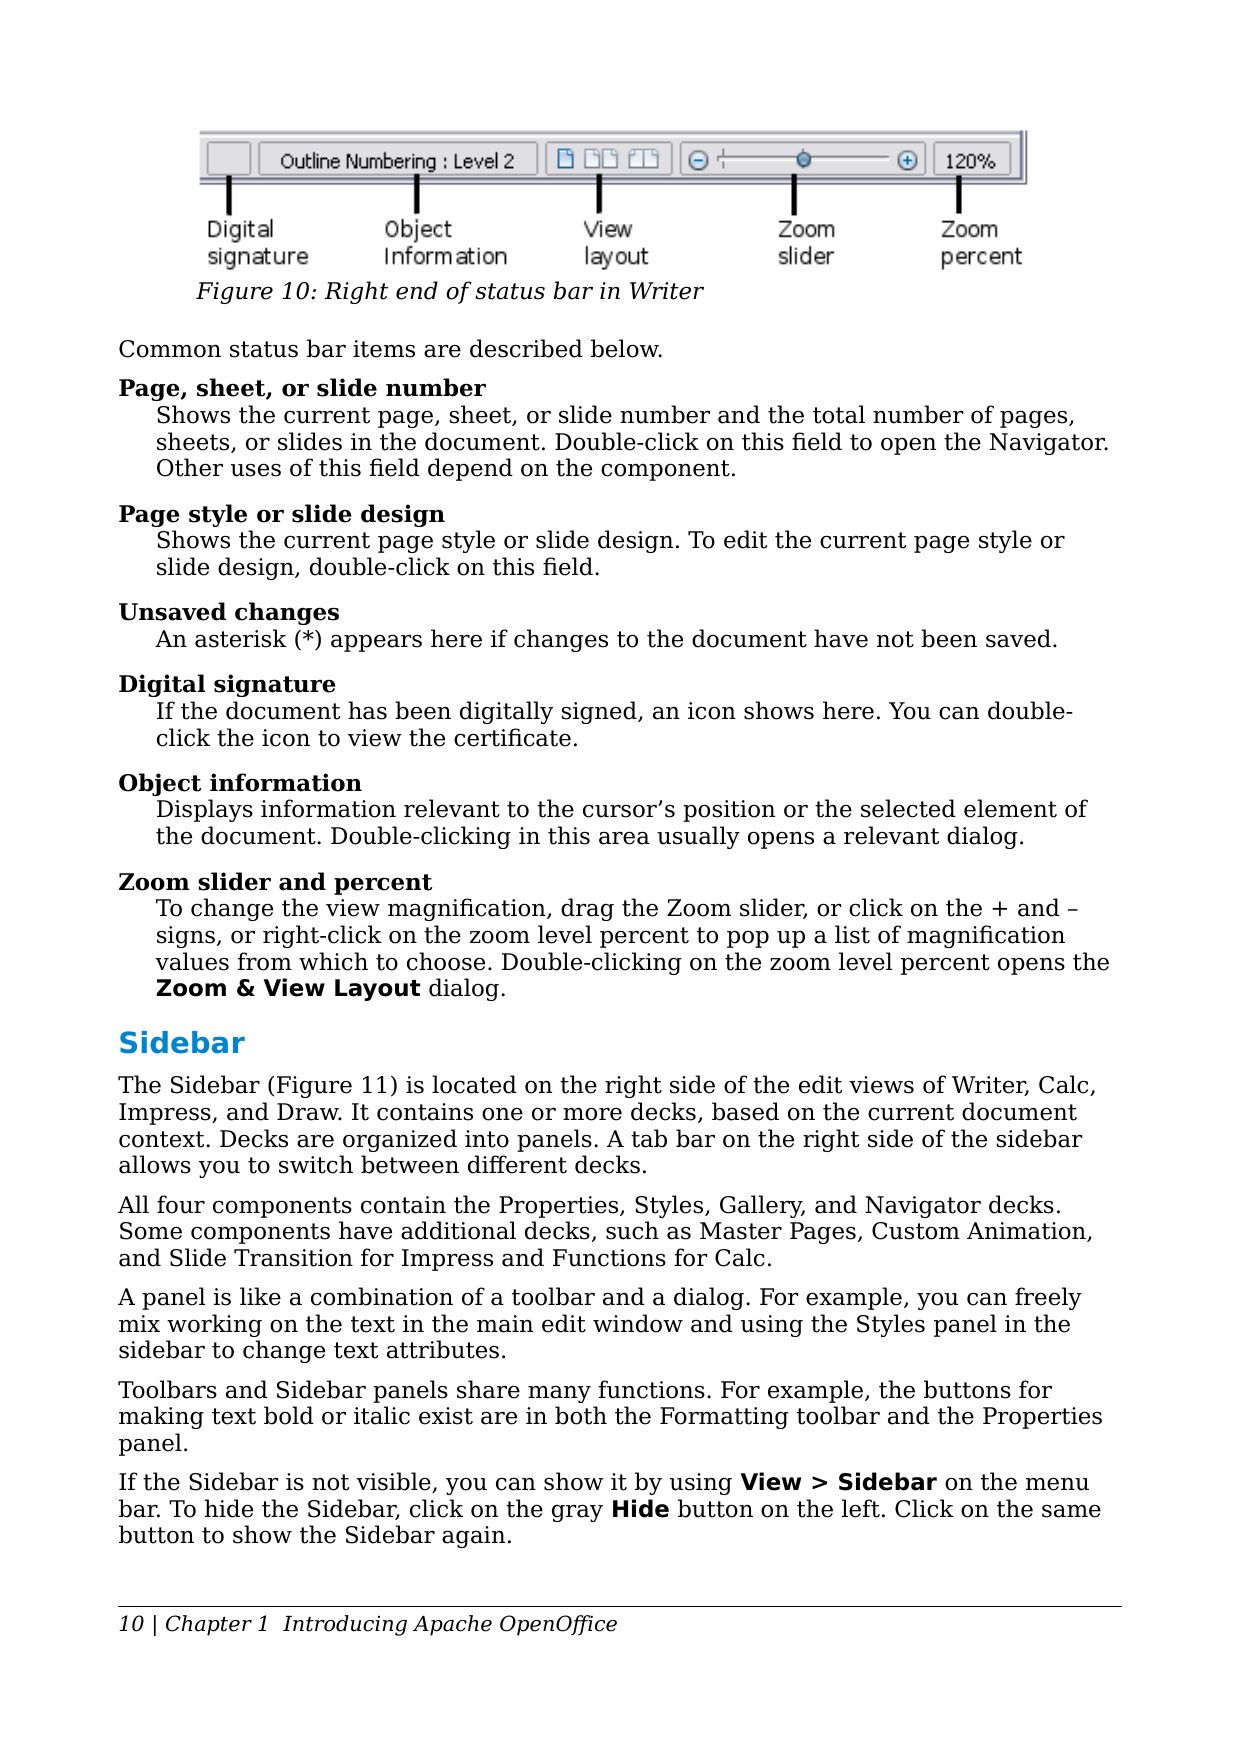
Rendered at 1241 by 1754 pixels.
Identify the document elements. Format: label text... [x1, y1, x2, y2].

text Displays information relevant to the cursor’s position or the selected element of the document. Double-clicking in this area usually opens a relevant dialog. [156, 797, 1122, 850]
text If the document has been digitally signed, an icon shows here. You can double-click the icon to view the certificate. [156, 698, 1122, 751]
text If the Sidebar is not visible, you can show it by using View > Sidebar on the menu bar. To hide the Sidebar, click on the gray Hide button on the left. Click on the same button to show the Sidebar again. [118, 1469, 1122, 1549]
text All four components contain the Properties, Styles, Gallery, and Navigator decks. Some components have additional decks, such as Master Pages, Custom Animation, and Slide Transition for Impress and Functions for Calc. [118, 1192, 1122, 1272]
text Digital signature [118, 671, 1122, 698]
text Unsaved changes [118, 599, 1122, 626]
text Toolbars and Sidebar panels share many functions. For example, the buttons for making text bold or italic exist are in both the Formatting toolbar and the Properties panel. [118, 1377, 1122, 1457]
text Page style or slide design [118, 501, 1122, 527]
text A panel is like a combination of a toolbar and a dialog. For example, you can freely mix working on the text in the main edit window and using the Styles panel in the sidebar to change text attributes. [118, 1284, 1122, 1364]
text The Sidebar (Figure 11) is located on the right side of the edit views of Writer, Calc, Impress, and Draw. It contains one or more decks, based on the current document context. Decks are organized into panels. A tab bar on the right side of the sidebar allows you to switch between different decks. [118, 1073, 1122, 1179]
text Zoom slider and percent [118, 868, 1122, 895]
text Shows the current page style or slide design. To edit the current page style or slide design, double-click on this field. [156, 527, 1122, 581]
text Object information [118, 770, 1122, 797]
text Figure 10: Right end of status bar in Writer [196, 279, 1037, 305]
list Common status bar items are described below. [118, 336, 1122, 363]
text An asterisk (*) appears here if changes to the document have not been saved. [156, 626, 1122, 653]
subtitle Sidebar [118, 1026, 1122, 1060]
picture [196, 118, 1037, 279]
text Shows the current page, sheet, or slide number and the total number of pages, sheets, or slides in the document. Double-click on this field to open the Navigator. Other uses of this field depend on the component. [156, 402, 1122, 482]
text Page, sheet, or slide number [118, 375, 1122, 402]
text To change the view magnification, drag the Zoom slider, or click on the + and – signs, or right-click on the zoom level percent to pop up a list of magnification values from which to choose. Double-clicking on the zoom level percent opens the Zoom & View Layout dialog. [156, 895, 1122, 1002]
